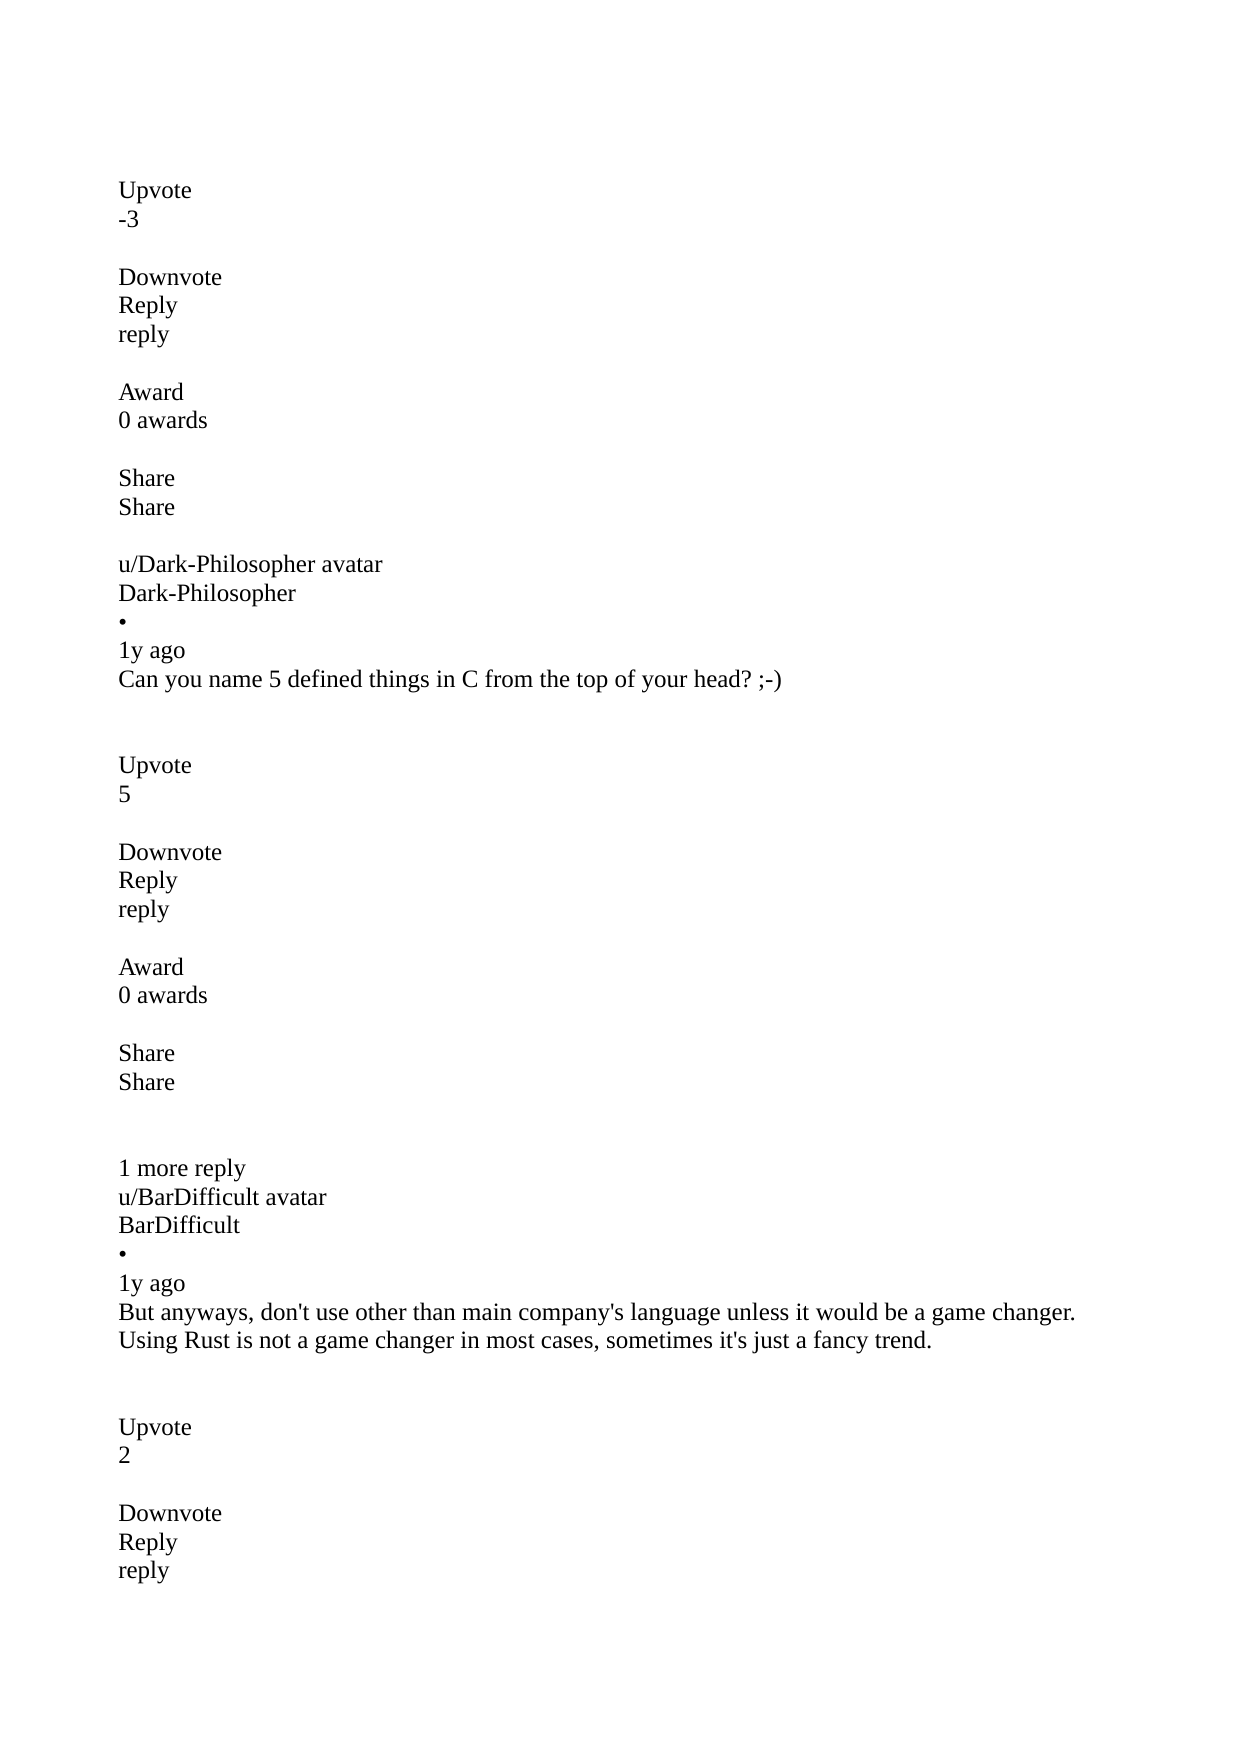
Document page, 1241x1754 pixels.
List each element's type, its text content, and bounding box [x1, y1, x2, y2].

text reply [118, 319, 1122, 348]
text 0 awards [118, 406, 1122, 434]
text Downvote [118, 1498, 1122, 1527]
text Share [118, 1067, 1122, 1096]
text Upvote [118, 1412, 1122, 1441]
text Reply [118, 1527, 1122, 1556]
text 5 [118, 779, 1122, 808]
text u/Dark-Philosopher avatar [118, 549, 1122, 578]
text reply [118, 1556, 1122, 1584]
text Can you name 5 defined things in C from the top of your head? ;-) [118, 664, 1122, 693]
text 1 more reply [118, 1153, 1122, 1182]
text Share [118, 1038, 1122, 1067]
text Downvote [118, 262, 1122, 291]
text Award [118, 952, 1122, 981]
text Upvote [118, 176, 1122, 204]
text 0 awards [118, 981, 1122, 1009]
text Dark-Philosopher [118, 578, 1122, 607]
text u/BarDifficult avatar [118, 1182, 1122, 1211]
text reply [118, 894, 1122, 923]
text Upvote [118, 751, 1122, 779]
text Downvote [118, 837, 1122, 866]
text Reply [118, 291, 1122, 319]
text BarDifficult [118, 1211, 1122, 1239]
text 2 [118, 1441, 1122, 1469]
text 1y ago [118, 1268, 1122, 1297]
text -3 [118, 204, 1122, 233]
text • [118, 607, 1122, 636]
text 1y ago [118, 636, 1122, 664]
text • [118, 1239, 1122, 1268]
text Reply [118, 866, 1122, 894]
text Award [118, 377, 1122, 406]
text Share [118, 492, 1122, 521]
text Share [118, 463, 1122, 492]
text But anyways, don't use other than main company's language unless it would be a game changer. Using Rust is not a game changer in most cases, sometimes it's just a fancy trend. [118, 1297, 1122, 1354]
